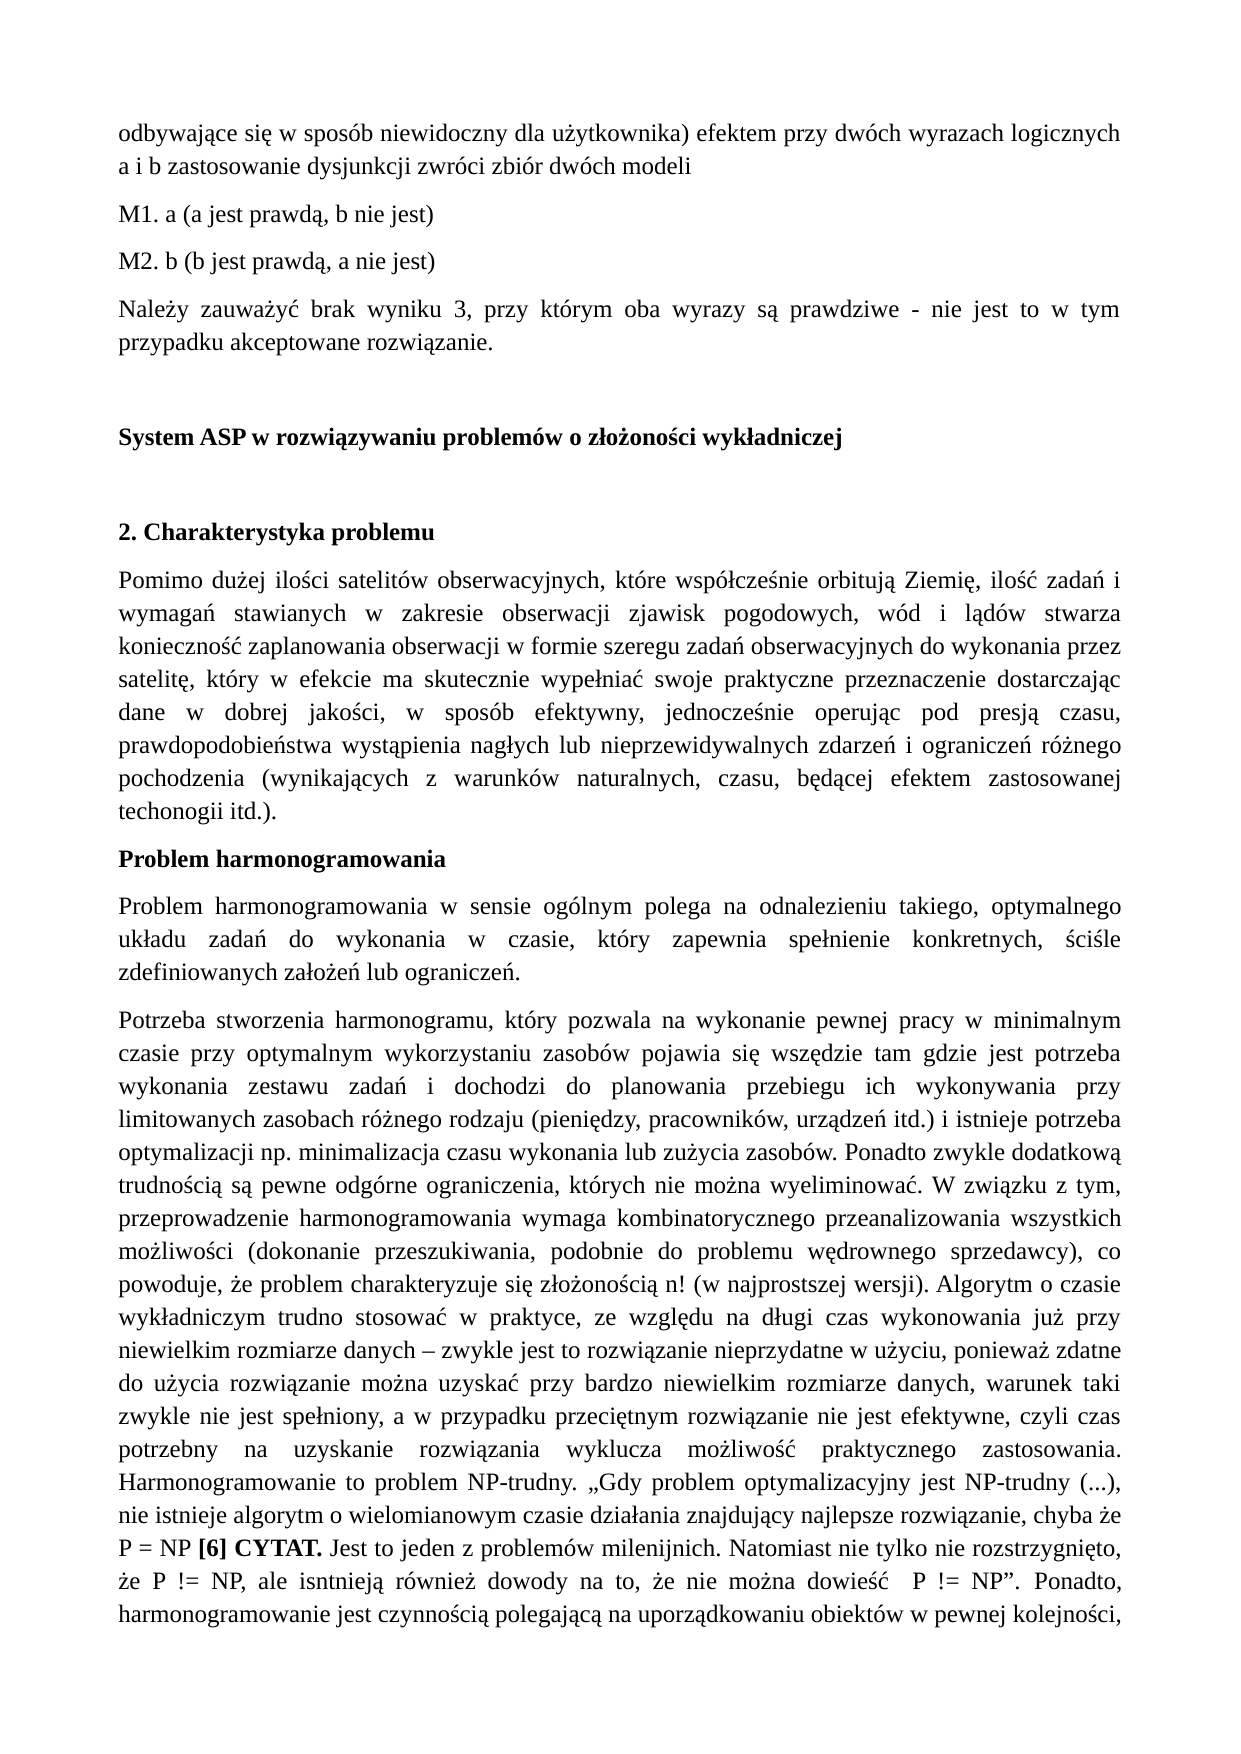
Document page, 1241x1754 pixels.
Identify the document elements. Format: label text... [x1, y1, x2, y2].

text M1. a (a jest prawdą, b nie jest) [118, 199, 1122, 227]
text System ASP w rozwiązywaniu problemów o złożoności wykładniczej [118, 422, 1122, 451]
text M2. b (b jest prawdą, a nie jest) [118, 246, 1122, 275]
text Problem harmonogramowania w sensie ogólnym polega na odnalezieniu takiego, optymalnego układu zadań do wykonania w czasie, który zapewnia spełnienie konkretnych, ściśle zdefiniowanych założeń lub ograniczeń. [118, 891, 1122, 986]
text odbywające się w sposób niewidoczny dla użytkownika) efektem przy dwóch wyrazach logicznych a i b zastosowanie dysjunkcji zwróci zbiór dwóch modeli [118, 118, 1122, 180]
text Pomimo dużej ilości satelitów obserwacyjnych, które współcześnie orbitują Ziemię, ilość zadań i wymagań stawianych w zakresie obserwacji zjawisk pogodowych, wód i lądów stwarza konieczność zaplanowania obserwacji w formie szeregu zadań obserwacyjnych do wykonania przez satelitę, który w efekcie ma skutecznie wypełniać swoje praktyczne przeznaczenie dostarczając dane w dobrej jakości, w sposób efektywny, jednocześnie operując pod presją czasu, prawdopodobieństwa wystąpienia nagłych lub nieprzewidywalnych zdarzeń i ograniczeń różnego pochodzenia (wynikających z warunków naturalnych, czasu, będącej efektem zastosowanej techonogii itd.). [118, 565, 1122, 825]
text 2. Charakterystyka problemu [118, 517, 1122, 546]
text Problem harmonogramowania [118, 844, 1122, 872]
text Potrzeba stworzenia harmonogramu, który pozwala na wykonanie pewnej pracy w minimalnym czasie przy optymalnym wykorzystaniu zasobów pojawia się wszędzie tam gdzie jest potrzeba wykonania zestawu zadań i dochodzi do planowania przebiegu ich wykonywania przy limitowanych zasobach różnego rodzaju (pieniędzy, pracowników, urządzeń itd.) i istnieje potrzeba optymalizacji np. minimalizacja czasu wykonania lub zużycia zasobów. Ponadto zwykle dodatkową trudnością są pewne odgórne ograniczenia, których nie można wyeliminować. W związku z tym, przeprowadzenie harmonogramowania wymaga kombinatorycznego przeanalizowania wszystkich możliwości (dokonanie przeszukiwania, podobnie do problemu wędrownego sprzedawcy), co powoduje, że problem charakteryzuje się złożonością n! (w najprostszej wersji). Algorytm o czasie wykładniczym trudno stosować w praktyce, ze względu na długi czas wykonowania już przy niewielkim rozmiarze danych – zwykle jest to rozwiązanie nieprzydatne w użyciu, ponieważ zdatne do użycia rozwiązanie można uzyskać przy bardzo niewielkim rozmiarze danych, warunek taki zwykle nie jest spełniony, a w przypadku przeciętnym rozwiązanie nie jest efektywne, czyli czas potrzebny na uzyskanie rozwiązania wyklucza możliwość praktycznego zastosowania. Harmonogramowanie to problem NP-trudny. „Gdy problem optymalizacyjny jest NP-trudny (...), nie istnieje algorytm o wielomianowym czasie działania znajdujący najlepsze rozwiązanie, chyba że P = NP [6] CYTAT. Jest to jeden z problemów milenijnich. Natomiast nie tylko nie rozstrzygnięto, że P != NP, ale isntnieją również dowody na to, że nie można dowieść P != NP”. Ponadto, harmonogramowanie jest czynnością polegającą na uporządkowaniu obiektów w pewnej kolejności, [118, 1005, 1122, 1628]
text Należy zauważyć brak wyniku 3, przy którym oba wyrazy są prawdziwe - nie jest to w tym przypadku akceptowane rozwiązanie. [118, 294, 1122, 356]
